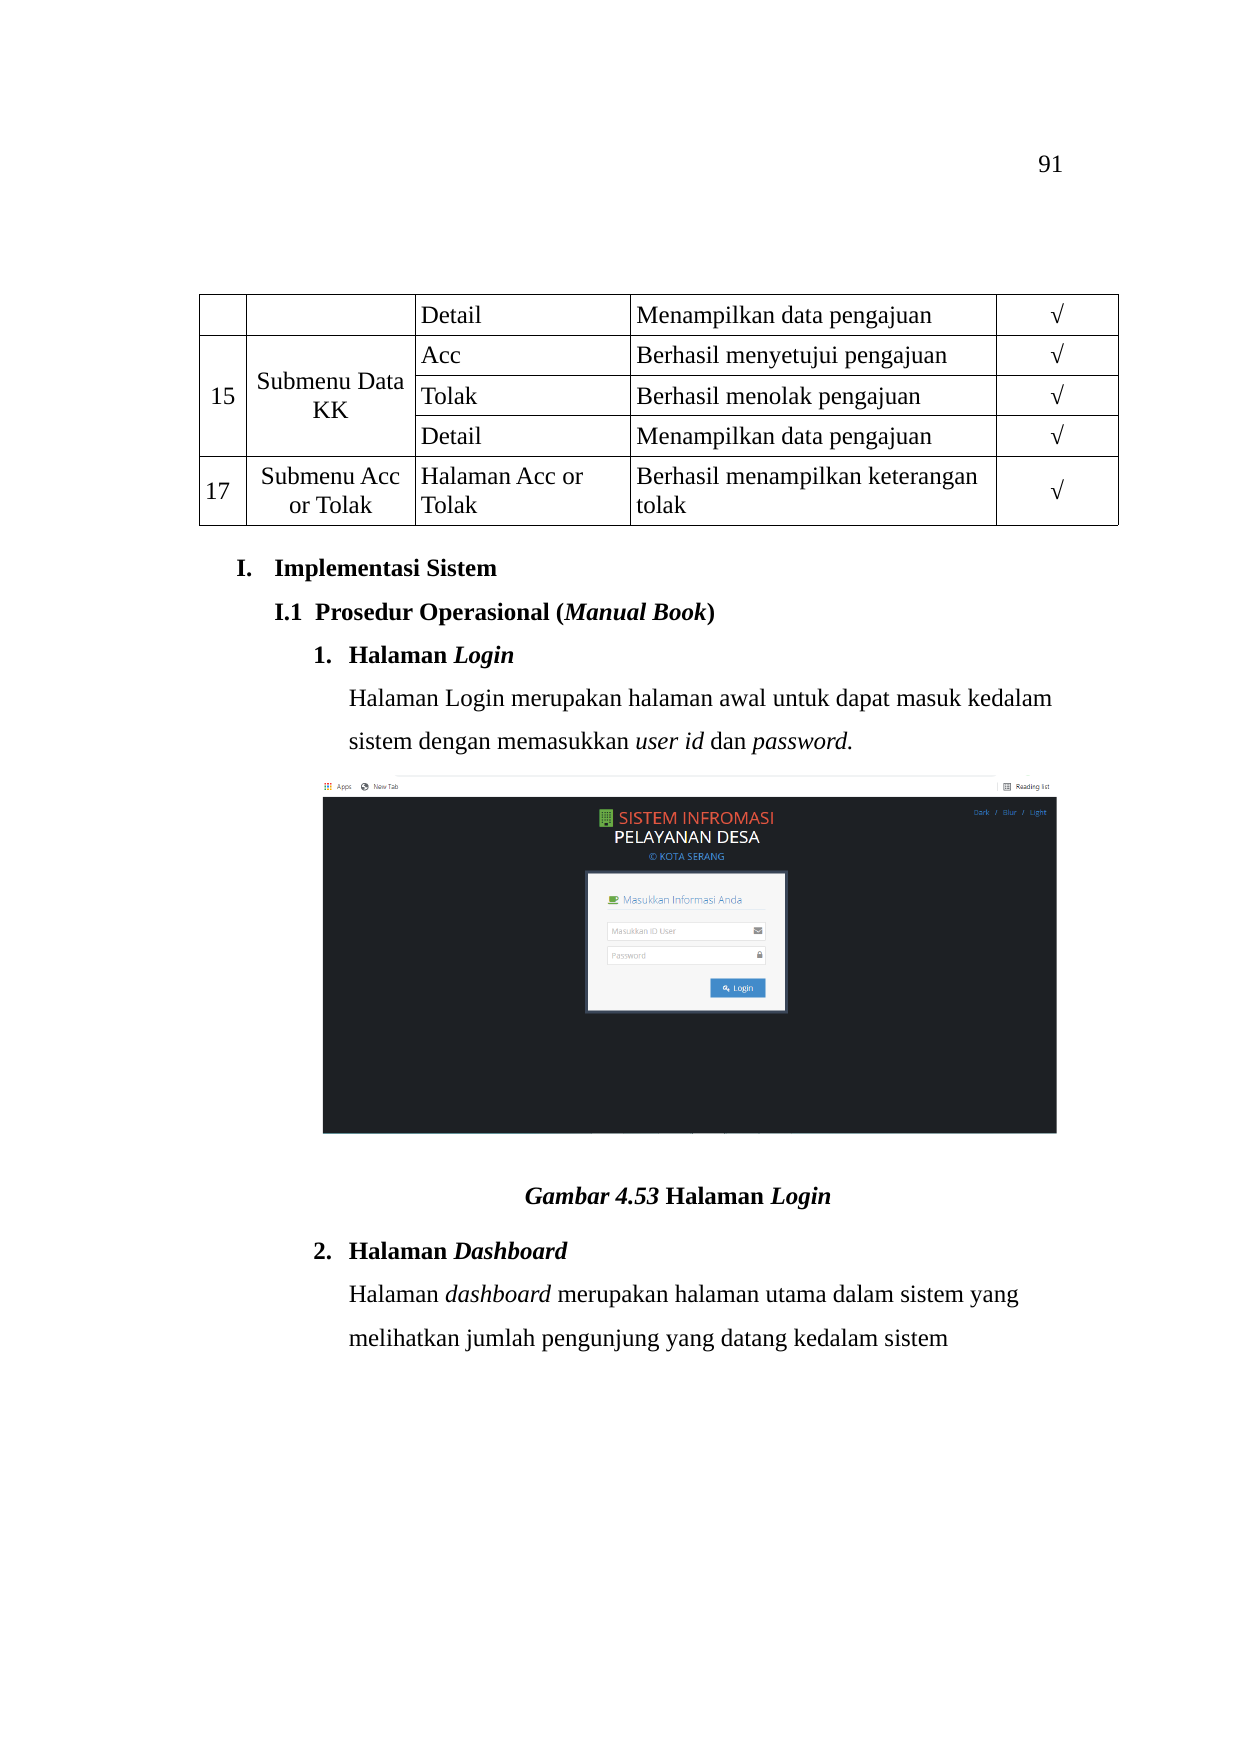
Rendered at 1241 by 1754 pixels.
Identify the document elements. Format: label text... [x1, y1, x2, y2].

table_cell Acc [416, 336, 630, 375]
table_cell Detail [416, 416, 630, 456]
table_cell [200, 295, 246, 335]
table_cell √ [997, 295, 1118, 335]
table_cell Menampilkan data pengajuan [631, 295, 996, 335]
list Halaman Login merupakan halaman awal untuk dapat masuk kedalam sistem dengan memasukkan user id dan password. [313, 683, 1063, 755]
table_header [317, 769, 1062, 1168]
table_cell Berhasil menyetujui pengajuan [631, 336, 996, 375]
list Gambar 4.53 Halaman Login [295, 1181, 1063, 1209]
table_cell Tolak [416, 376, 630, 415]
table_cell √ [997, 416, 1118, 456]
table_cell √ [997, 336, 1118, 375]
table_cell 17 [200, 457, 246, 525]
table_cell √ [997, 457, 1118, 525]
table_cell Submenu Acc or Tolak [247, 457, 415, 525]
table_cell Berhasil menampilkan keterangan tolak [631, 457, 996, 525]
list I.1 Prosedur Operasional (Manual Book) [236, 597, 1063, 625]
list Halaman dashboard merupakan halaman utama dalam sistem yang melihatkan jumlah pengunjung yang datang kedalam sistem [313, 1279, 1063, 1351]
list Halaman Login [313, 640, 1063, 668]
table_cell Berhasil menolak pengajuan [631, 376, 996, 415]
picture [322, 775, 1057, 1134]
table_cell Detail [416, 295, 630, 335]
list Implementasi Sistem [236, 553, 1063, 582]
list Halaman Dashboard [313, 1236, 1063, 1265]
table_cell Submenu Data KK [247, 336, 415, 456]
table_cell Halaman Acc or Tolak [416, 457, 630, 525]
table_cell 15 [200, 336, 246, 456]
table_cell Menampilkan data pengajuan [631, 416, 996, 456]
table_cell [247, 295, 415, 335]
table_cell √ [997, 376, 1118, 415]
